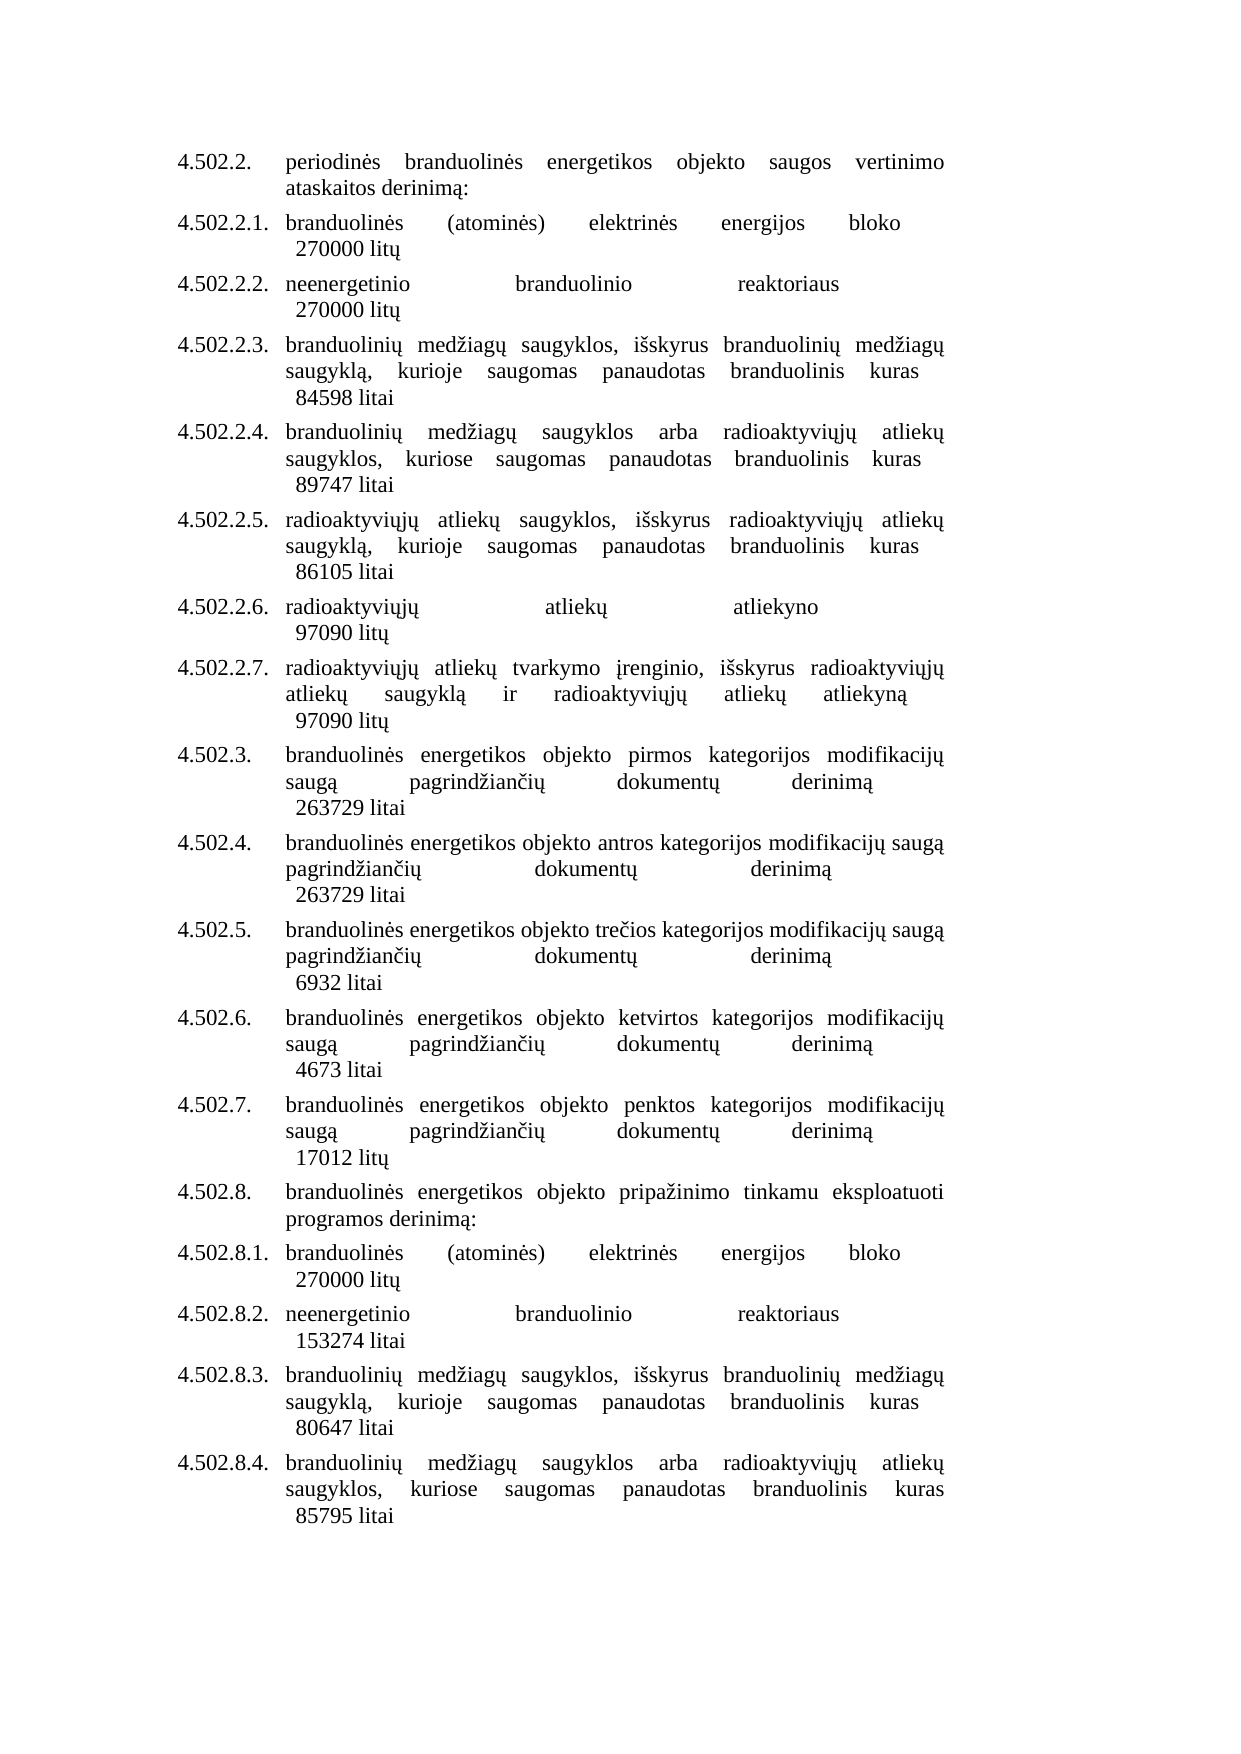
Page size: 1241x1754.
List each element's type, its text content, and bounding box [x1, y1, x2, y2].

text 4.502.3. branduolinės energetikos objekto pirmos kategorijos modifikacijų saugą pagrindžiančių dokumentų derinimą 263729 litai [177, 741, 945, 821]
text 4.502.8. branduolinės energetikos objekto pripažinimo tinkamu eksploatuoti programos derinimą: [177, 1178, 945, 1231]
text 4.502.6. branduolinės energetikos objekto ketvirtos kategorijos modifikacijų saugą pagrindžiančių dokumentų derinimą 4673 litai [177, 1004, 945, 1083]
text 4.502.2.2. neenergetinio branduolinio reaktoriaus 270000 litų [177, 270, 945, 322]
text 4.502.7. branduolinės energetikos objekto penktos kategorijos modifikacijų saugą pagrindžiančių dokumentų derinimą 17012 litų [177, 1091, 945, 1170]
text 4.502.8.1. branduolinės (atominės) elektrinės energijos bloko 270000 litų [177, 1239, 945, 1292]
text 4.502.8.2. neenergetinio branduolinio reaktoriaus 153274 litai [177, 1301, 945, 1353]
text 4.502.2.3. branduolinių medžiagų saugyklos, išskyrus branduolinių medžiagų saugyklą, kurioje saugomas panaudotas branduolinis kuras 84598 litai [177, 331, 945, 410]
text 4.502.2.1. branduolinės (atominės) elektrinės energijos bloko 270000 litų [177, 209, 945, 261]
text 4.502.2.5. radioaktyviųjų atliekų saugyklos, išskyrus radioaktyviųjų atliekų saugyklą, kurioje saugomas panaudotas branduolinis kuras 86105 litai [177, 506, 945, 585]
text 4.502.2.4. branduolinių medžiagų saugyklos arba radioaktyviųjų atliekų saugyklos, kuriose saugomas panaudotas branduolinis kuras 89747 litai [177, 418, 945, 497]
text 4.502.8.4. branduolinių medžiagų saugyklos arba radioaktyviųjų atliekų saugyklos, kuriose saugomas panaudotas branduolinis kuras 85795 litai [177, 1449, 945, 1528]
text 4.502.8.3. branduolinių medžiagų saugyklos, išskyrus branduolinių medžiagų saugyklą, kurioje saugomas panaudotas branduolinis kuras 80647 litai [177, 1362, 945, 1441]
text 4.502.4. branduolinės energetikos objekto antros kategorijos modifikacijų saugą pagrindžiančių dokumentų derinimą 263729 litai [177, 829, 945, 908]
text 4.502.2.7. radioaktyviųjų atliekų tvarkymo įrenginio, išskyrus radioaktyviųjų atliekų saugyklą ir radioaktyviųjų atliekų atliekyną 97090 litų [177, 654, 945, 733]
text 4.502.2. periodinės branduolinės energetikos objekto saugos vertinimo ataskaitos derinimą: [177, 148, 945, 200]
text 4.502.5. branduolinės energetikos objekto trečios kategorijos modifikacijų saugą pagrindžiančių dokumentų derinimą 6932 litai [177, 916, 945, 995]
text 4.502.2.6. radioaktyviųjų atliekų atliekyno 97090 litų [177, 593, 945, 646]
